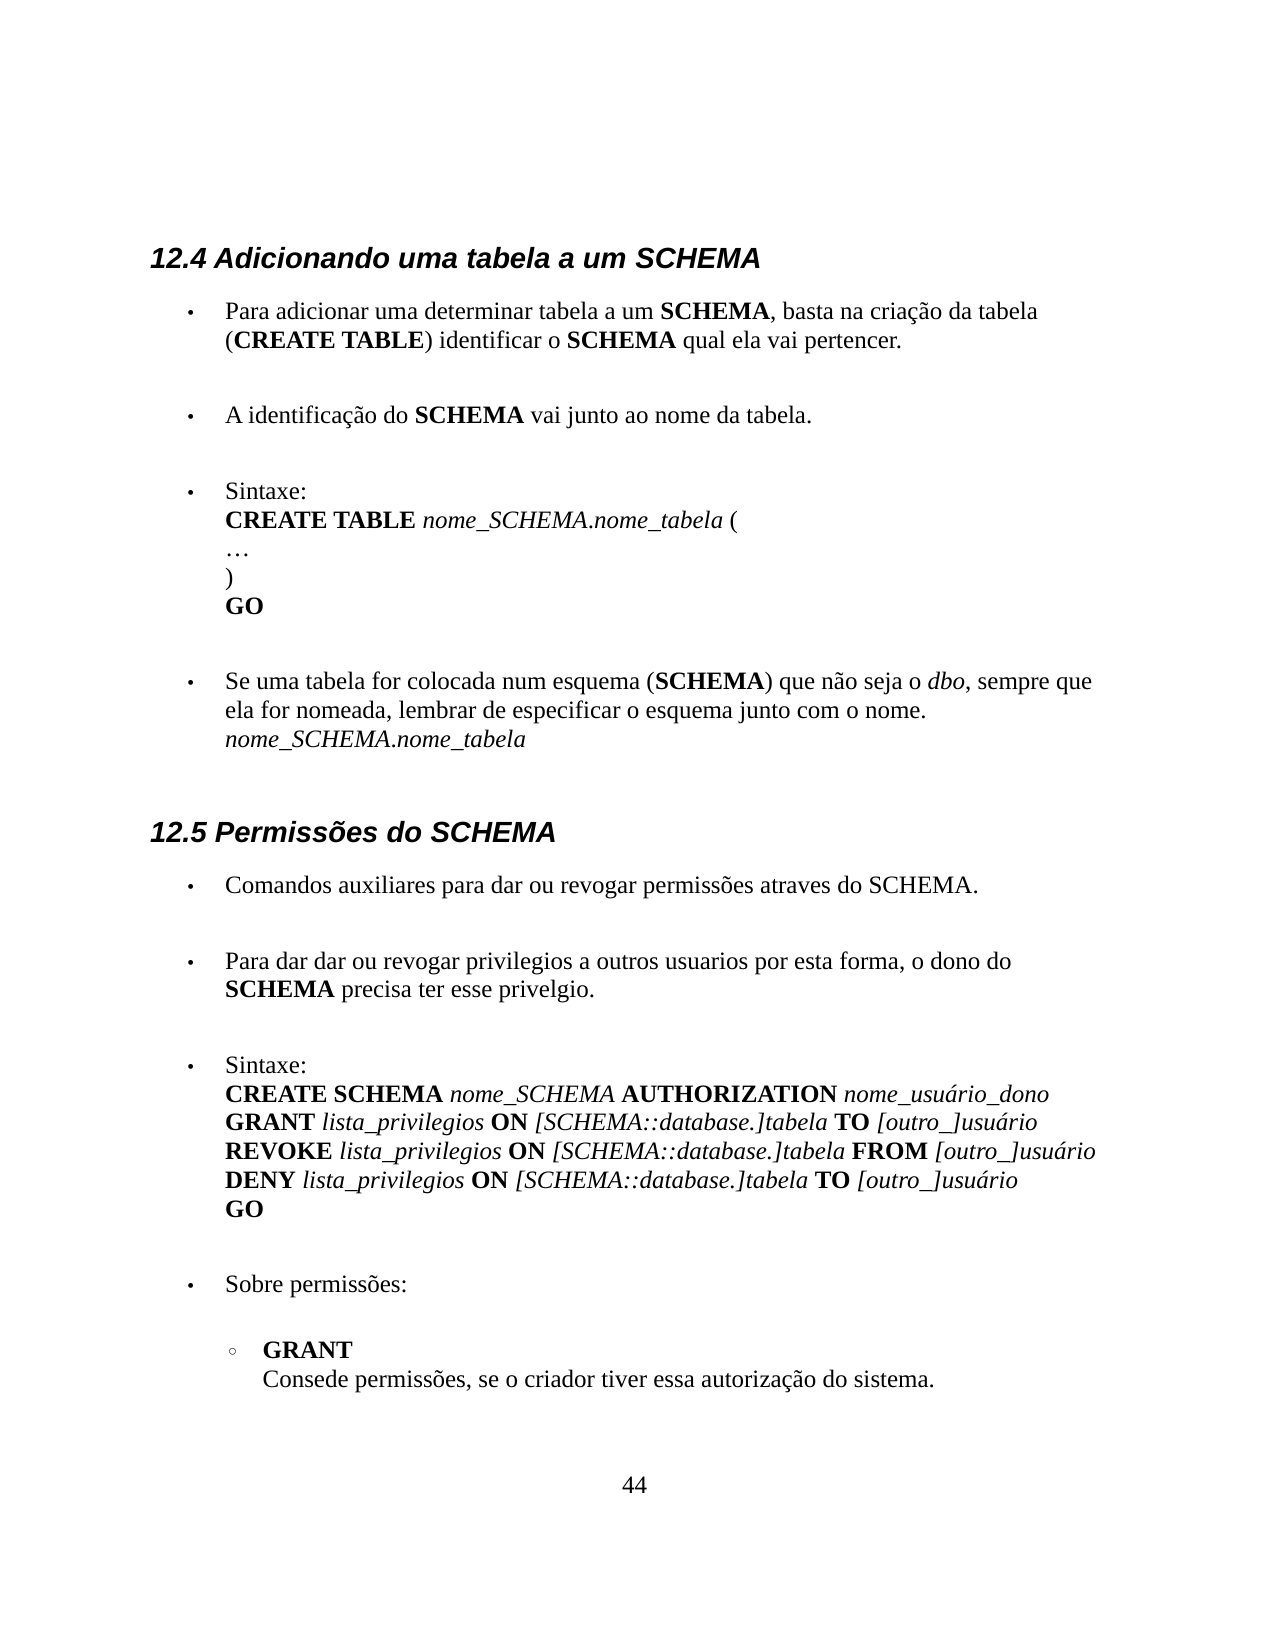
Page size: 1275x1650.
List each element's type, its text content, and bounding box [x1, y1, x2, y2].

subtitle 12.5 Permissões do SCHEMA [150, 815, 1125, 849]
list A identificação do SCHEMA vai junto ao nome da tabela. [187, 401, 1125, 458]
list Sintaxe: CREATE TABLE nome_SCHEMA.nome_tabela ( … ) GO [187, 476, 1125, 648]
list GRANT Consede permissões, se o criador tiver essa autorização do sistema. [225, 1336, 1125, 1422]
list Para dar dar ou revogar privilegios a outros usuarios por esta forma, o dono do SCHEMA precisa ter esse privelgio. [187, 946, 1125, 1032]
list Sintaxe: CREATE SCHEMA nome_SCHEMA AUTHORIZATION nome_usuário_dono GRANT lista_privilegios ON [SCHEMA::database.]tabela TO [outro_]usuário REVOKE lista_privilegios ON [SCHEMA::database.]tabela FROM [outro_]usuário DENY lista_privilegios ON [SCHEMA::database.]tabela TO [outro_]usuário GO [187, 1050, 1125, 1251]
subtitle 12.4 Adicionando uma tabela a um SCHEMA [150, 241, 1125, 275]
list Sobre permissões: [187, 1269, 1125, 1327]
list Comandos auxiliares para dar ou revogar permissões atraves do SCHEMA. [187, 870, 1125, 928]
list Se uma tabela for colocada num esquema (SCHEMA) que não seja o dbo, sempre que ela for nomeada, lembrar de especificar o esquema junto com o nome. nome_SCHEMA.nome_tabela [187, 666, 1125, 781]
list Para adicionar uma determinar tabela a um SCHEMA, basta na criação da tabela (CREATE TABLE) identificar o SCHEMA qual ela vai pertencer. [187, 296, 1125, 383]
list [225, 150, 1125, 179]
